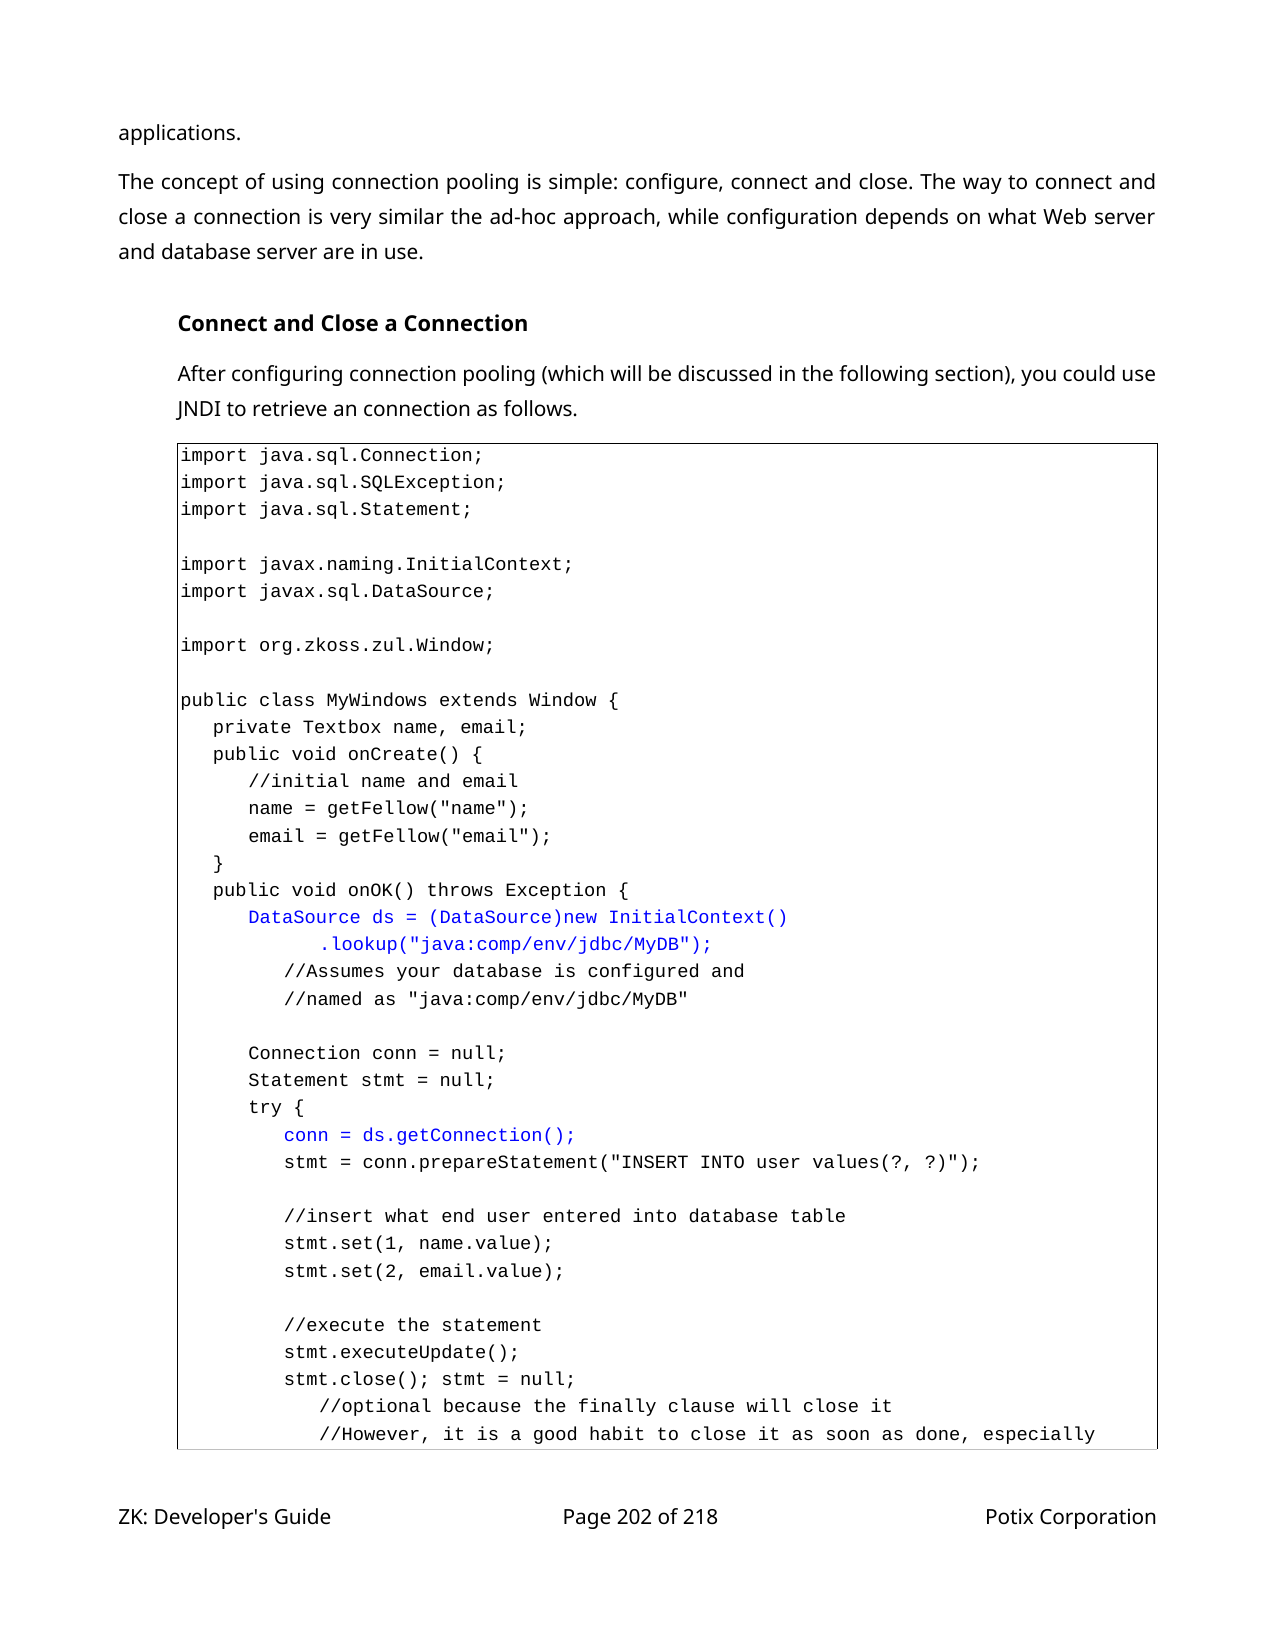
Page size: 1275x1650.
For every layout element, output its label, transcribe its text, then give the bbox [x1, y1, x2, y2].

text try { [178, 1095, 1157, 1119]
text import javax.sql.DataSource; [178, 579, 1157, 603]
text //optional because the finally clause will close it [178, 1394, 1157, 1419]
text import java.sql.SQLException; [178, 470, 1157, 494]
text The concept of using connection pooling is simple: configure, connect and close. The way to connect and close a connection is very similar the ad-hoc approach, while configuration depends on what Web server and database server are in use. [118, 167, 1157, 266]
text private Textbox name, email; [178, 715, 1157, 739]
text } [178, 851, 1157, 875]
text public class MyWindows extends Window { [178, 687, 1157, 712]
text .lookup("java:comp/env/jdbc/MyDB"); [178, 932, 1157, 956]
text DataSource ds = (DataSource)new InitialContext() [178, 905, 1157, 929]
text import java.sql.Statement; [178, 497, 1157, 521]
text //However, it is a good habit to close it as soon as done, especially [178, 1422, 1157, 1449]
text conn = ds.getConnection(); [178, 1122, 1157, 1147]
text stmt = conn.prepareStatement("INSERT INTO user values(?, ?)"); [178, 1150, 1157, 1174]
text public void onOK() throws Exception { [178, 878, 1157, 902]
text //execute the statement [178, 1313, 1157, 1337]
text email = getFellow("email"); [178, 823, 1157, 848]
text name = getFellow("name"); [178, 796, 1157, 821]
text public void onCreate() { [178, 742, 1157, 766]
text stmt.set(2, email.value); [178, 1258, 1157, 1283]
text stmt.close(); stmt = null; [178, 1367, 1157, 1391]
text //named as "java:comp/env/jdbc/MyDB" [178, 987, 1157, 1011]
text Statement stmt = null; [178, 1068, 1157, 1092]
text import javax.naming.InitialContext; [178, 552, 1157, 576]
text //Assumes your database is configured and [178, 959, 1157, 984]
text import java.sql.Connection; [178, 444, 1157, 467]
text After configuring connection pooling (which will be discussed in the following section), you could use JNDI to retrieve an connection as follows. [177, 359, 1157, 422]
text import org.zkoss.zul.Window; [178, 633, 1157, 657]
text stmt.set(1, name.value); [178, 1231, 1157, 1256]
subtitle Connect and Close a Connection [177, 308, 1157, 338]
text //initial name and email [178, 769, 1157, 793]
text stmt.executeUpdate(); [178, 1340, 1157, 1364]
text applications. [118, 118, 1157, 146]
text Connection conn = null; [178, 1041, 1157, 1065]
text //insert what end user entered into database table [178, 1204, 1157, 1228]
